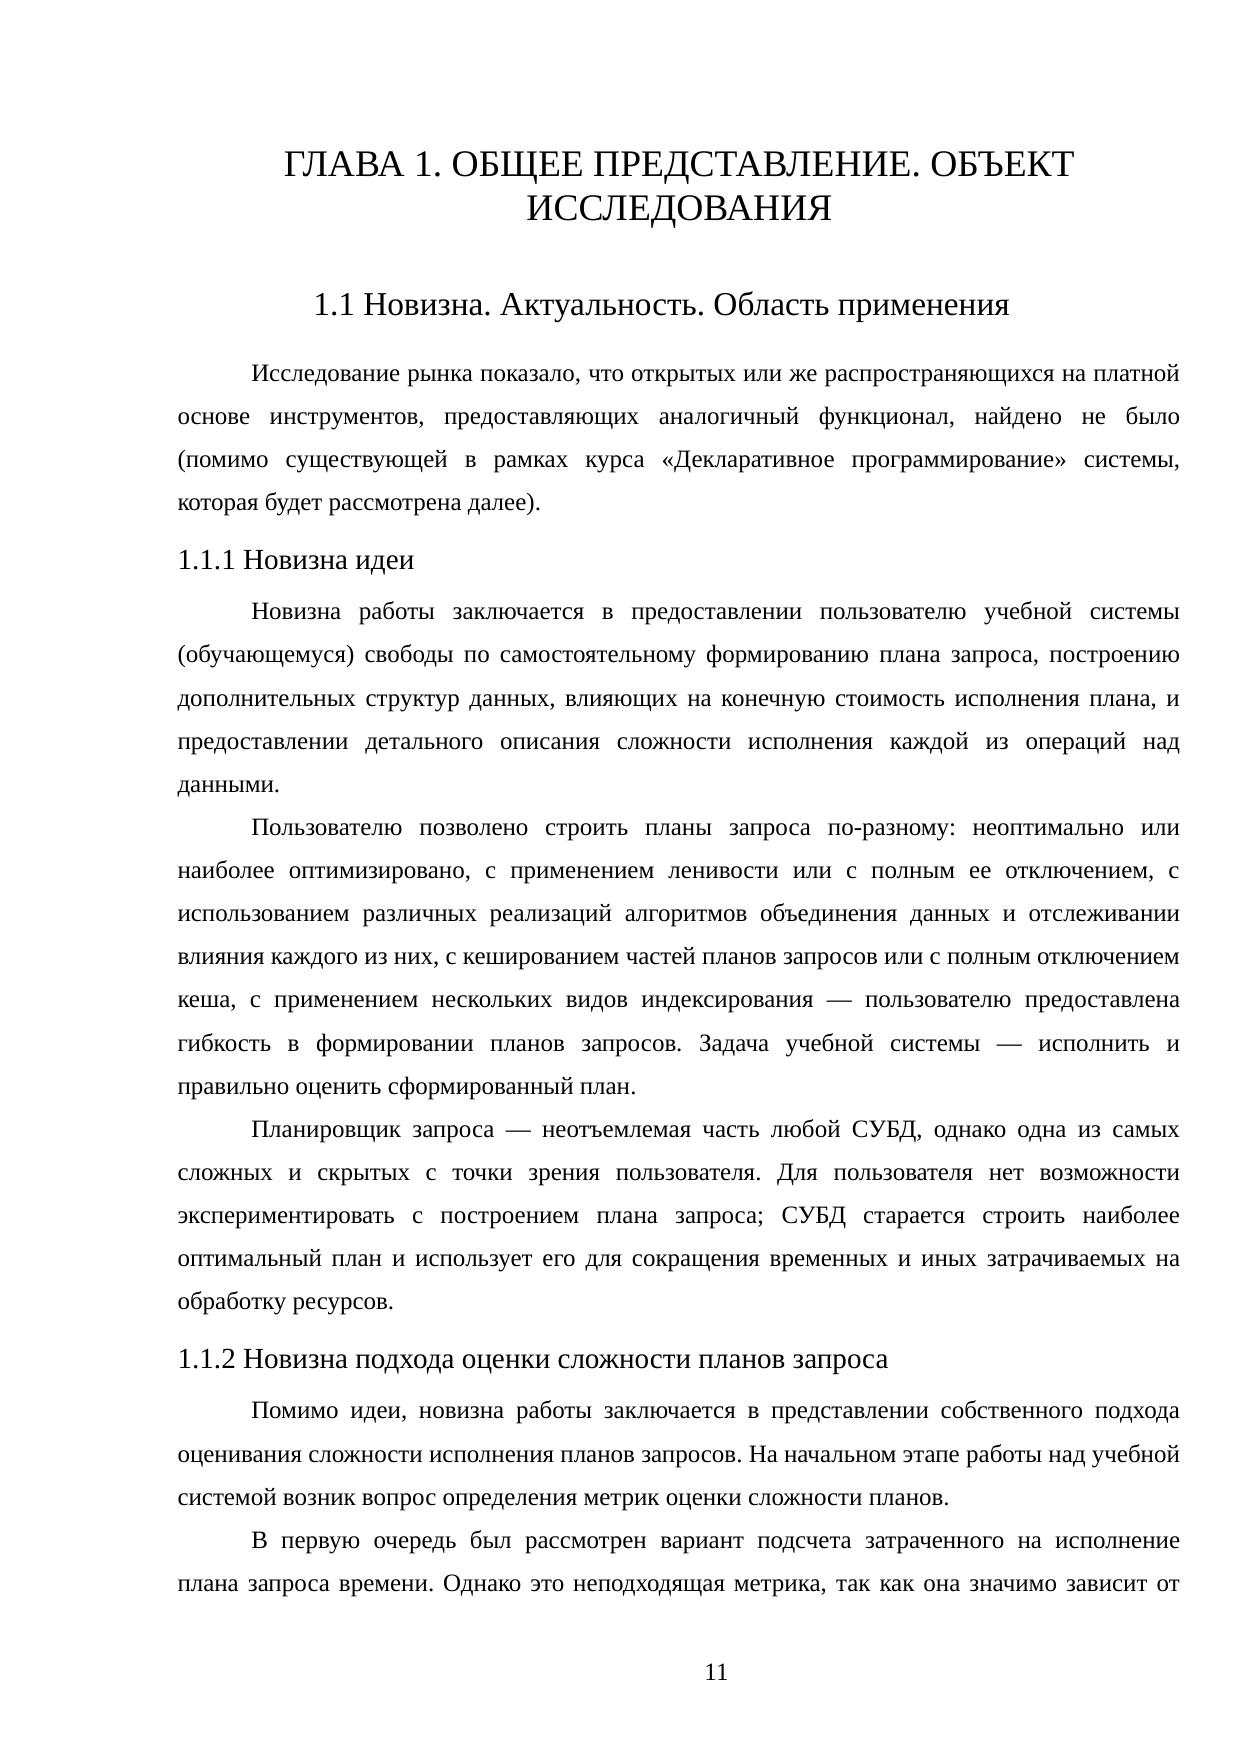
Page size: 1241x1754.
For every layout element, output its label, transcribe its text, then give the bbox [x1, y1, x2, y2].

text Новизна работы заключается в предоставлении пользователю учебной системы (обучающемуся) свободы по самостоятельному формированию плана запроса, построению дополнительных структур данных, влияющих на конечную стоимость исполнения плана, и предоставлении детального описания сложности исполнения каждой из операций над данными. [177, 596, 1181, 798]
subtitle 1.1.1 Новизна идеи [177, 542, 1181, 576]
text В первую очередь был рассмотрен вариант подсчета затраченного на исполнение плана запроса времени. Однако это неподходящая метрика, так как она значимо зависит от [177, 1525, 1181, 1597]
text Пользователю позволено строить планы запроса по-разному: неоптимально или наиболее оптимизировано, с применением ленивости или с полным ее отключением, с использованием различных реализаций алгоритмов объединения данных и отслеживании влияния каждого из них, с кешированием частей планов запросов или с полным отключением кеша, с применением нескольких видов индексирования — пользователю предоставлена гибкость в формировании планов запросов. Задача учебной системы — исполнить и правильно оценить сформированный план. [177, 812, 1181, 1099]
text Исследование рынка показало, что открытых или же распространяющихся на платной основе инструментов, предоставляющих аналогичный функционал, найдено не было (помимо существующей в рамках курса «Декларативное программирование» системы, которая будет рассмотрена далее). [177, 358, 1181, 516]
subtitle ГЛАВА 1. ОБЩЕЕ ПРЕДСТАВЛЕНИЕ. ОБЪЕКТ ИССЛЕДОВАНИЯ [177, 142, 1181, 228]
subtitle 1.1.2 Новизна подхода оценки сложности планов запроса [177, 1341, 1181, 1375]
text Помимо идеи, новизна работы заключается в представлении собственного подхода оценивания сложности исполнения планов запросов. На начальном этапе работы над учебной системой возник вопрос определения метрик оценки сложности планов. [177, 1396, 1181, 1511]
subtitle 1.1 Новизна. Актуальность. Область применения [177, 284, 1146, 323]
text Планировщик запроса — неотъемлемая часть любой СУБД, однако одна из самых сложных и скрытых с точки зрения пользователя. Для пользователя нет возможности экспериментировать с построением плана запроса; СУБД старается строить наиболее оптимальный план и использует его для сокращения временных и иных затрачиваемых на обработку ресурсов. [177, 1114, 1181, 1315]
